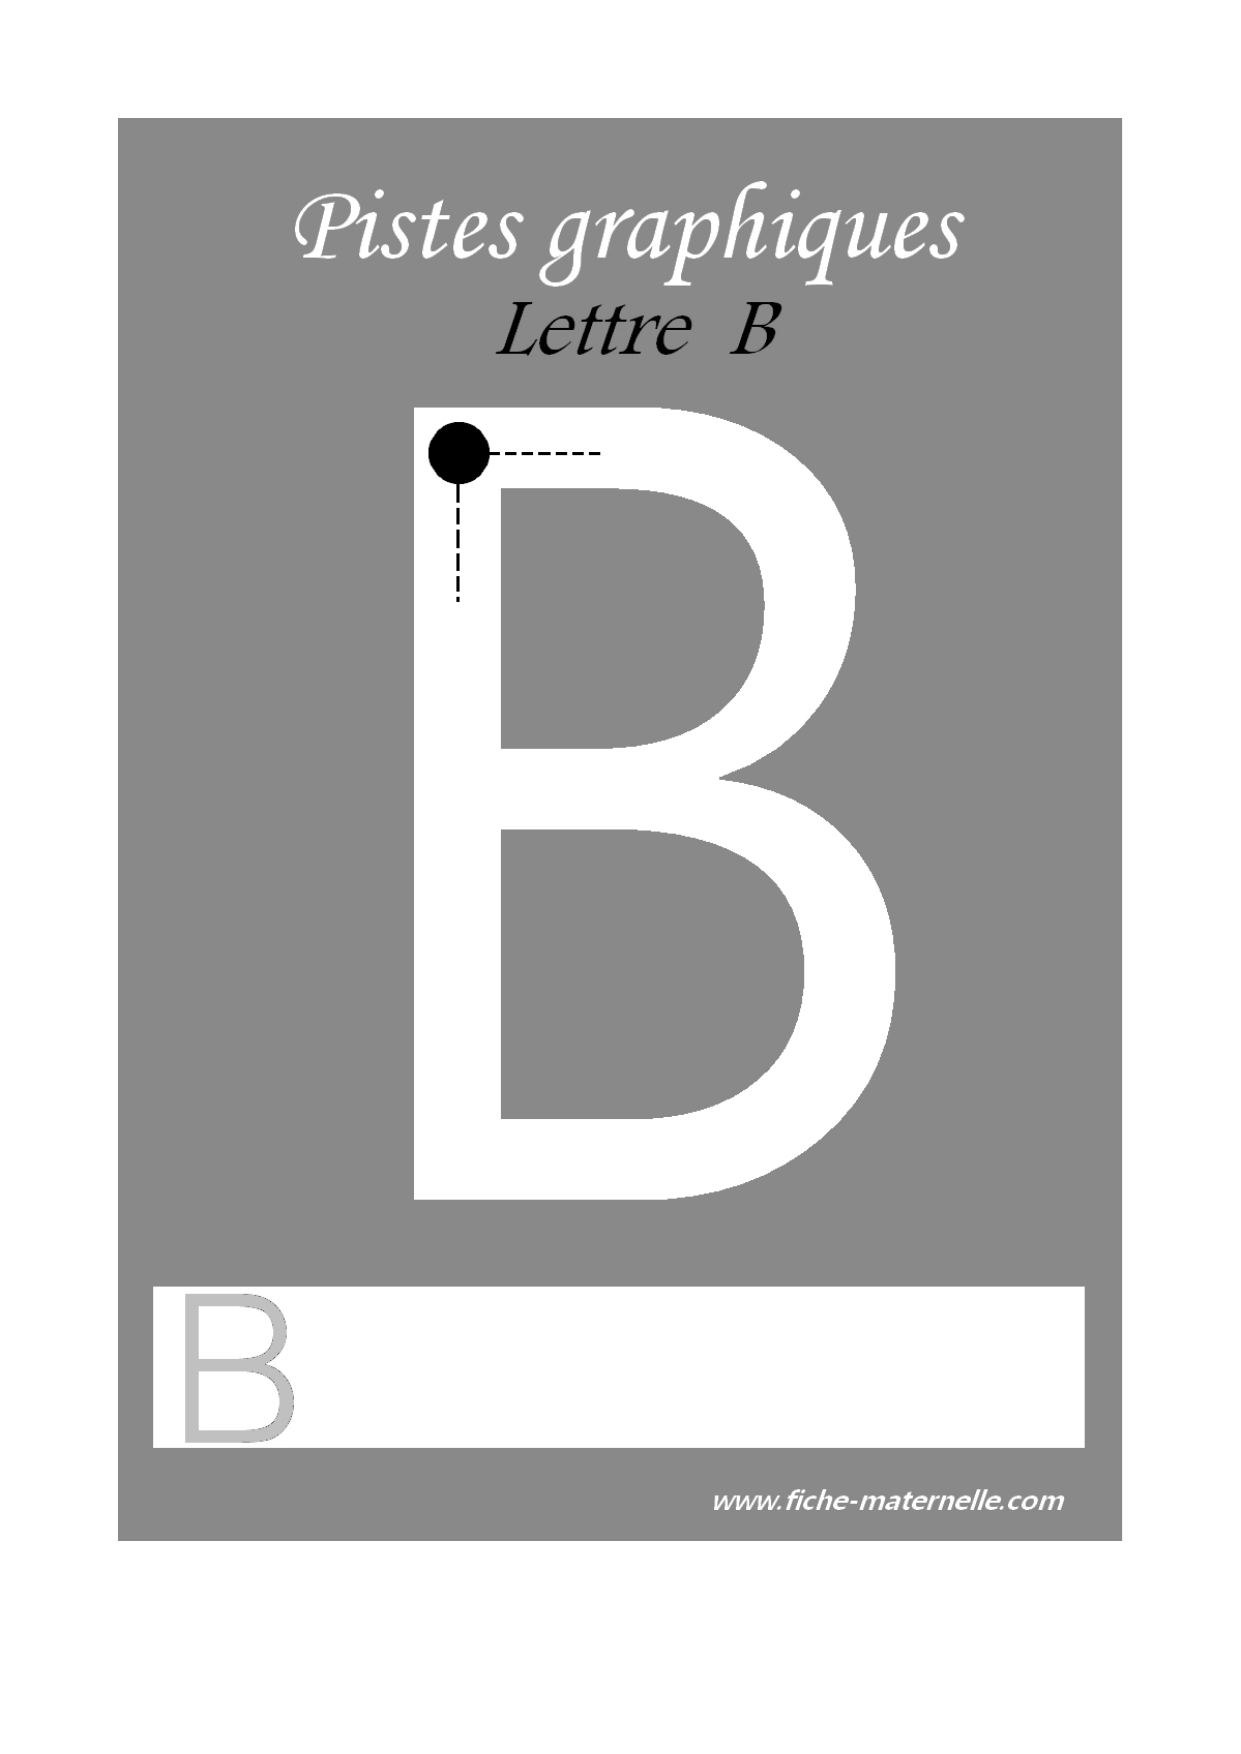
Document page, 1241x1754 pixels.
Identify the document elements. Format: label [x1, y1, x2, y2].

picture [118, 118, 1123, 1541]
